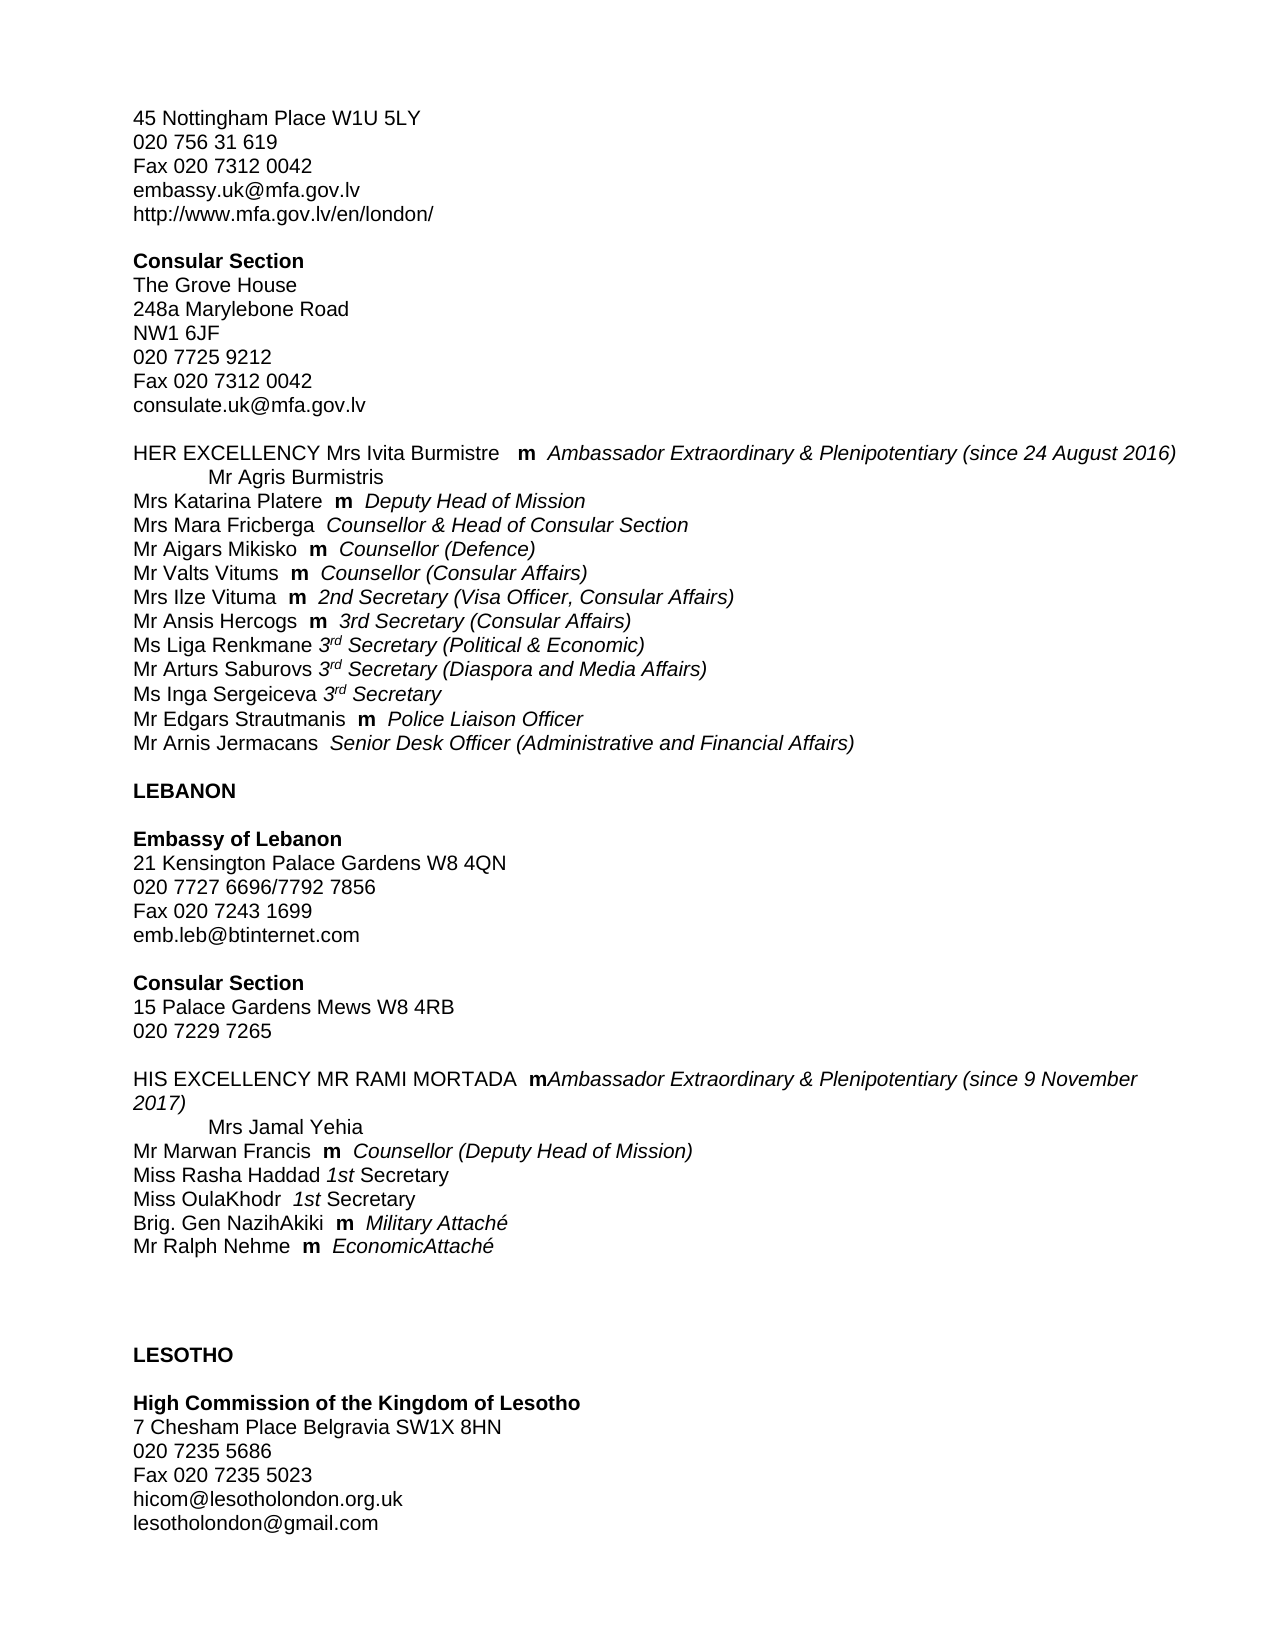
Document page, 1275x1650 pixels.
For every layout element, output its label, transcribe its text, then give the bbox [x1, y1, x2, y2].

text 7 Chesham Place Belgravia SW1X 8HN [133, 1415, 1181, 1439]
text Ms Liga Renkmane 3rd Secretary (Political & Economic) [133, 633, 1181, 657]
text 45 Nottingham Place W1U 5LY [133, 106, 1181, 129]
text The Grove House [133, 273, 1181, 297]
text LEBANON [133, 779, 1181, 803]
text 15 Palace Gardens Mews W8 4RB [133, 995, 1181, 1019]
text lesotholondon@gmail.com [133, 1511, 1181, 1535]
text Fax 020 7312 0042 [133, 369, 1181, 393]
text 020 7235 5686 [133, 1439, 1181, 1463]
text 020 7727 6696/7792 7856 [133, 875, 1181, 899]
text Miss Rasha Haddad 1st Secretary [133, 1162, 1181, 1186]
text Mr Agris Burmistris [133, 465, 1181, 489]
text Mr Ralph Nehme m EconomicAttaché [133, 1234, 1181, 1258]
text 020 756 31 619 [133, 129, 1181, 153]
subtitle Embassy of Lebanon [133, 827, 1181, 851]
text 020 7229 7265 [133, 1019, 1181, 1043]
text High Commission of the Kingdom of Lesotho [133, 1391, 1181, 1415]
text hicom@lesotholondon.org.uk [133, 1487, 1181, 1511]
text Ms Inga Sergeiceva 3rd Secretary [133, 682, 1181, 706]
text Fax 020 7312 0042 [133, 153, 1181, 177]
text NW1 6JF [133, 321, 1181, 345]
text Consular Section [133, 249, 1181, 273]
text Brig. Gen NazihAkiki m Military Attaché [133, 1210, 1181, 1234]
text HIS EXCELLENCY MR RAMI MORTADA mAmbassador Extraordinary & Plenipotentiary (since 9 November 2017) [133, 1067, 1181, 1114]
text Mr Valts Vitums m Counsellor (Consular Affairs) [133, 561, 1181, 585]
text emb.leb@btinternet.com [133, 923, 1181, 947]
text Mr Aigars Mikisko m Counsellor (Defence) [133, 537, 1181, 561]
text http://www.mfa.gov.lv/en/london/ [133, 201, 1181, 225]
text Mr Edgars Strautmanis m Police Liaison Officer [133, 707, 1181, 731]
text 020 7725 9212 [133, 345, 1181, 369]
text 248a Marylebone Road [133, 297, 1181, 321]
subtitle Consular Section [133, 971, 1181, 995]
text HER EXCELLENCY Mrs Ivita Burmistre m Ambassador Extraordinary & Plenipotentiary (since 24 August 2016) [133, 441, 1181, 465]
text embassy.uk@mfa.gov.lv [133, 177, 1181, 201]
text Miss OulaKhodr 1st Secretary [133, 1186, 1181, 1210]
text Mrs Mara Fricberga Counsellor & Head of Consular Section [133, 513, 1181, 537]
text Mr Arnis Jermacans Senior Desk Officer (Administrative and Financial Affairs) [133, 731, 1181, 755]
text Fax 020 7243 1699 [133, 899, 1181, 923]
text Mr Marwan Francis m Counsellor (Deputy Head of Mission) [133, 1138, 1181, 1162]
text Mr Ansis Hercogs m 3rd Secretary (Consular Affairs) [133, 609, 1181, 633]
text 21 Kensington Palace Gardens W8 4QN [133, 851, 1181, 875]
text Fax 020 7235 5023 [133, 1463, 1181, 1487]
text Mrs Ilze Vituma m 2nd Secretary (Visa Officer, Consular Affairs) [133, 585, 1181, 609]
text Mr Arturs Saburovs 3rd Secretary (Diaspora and Media Affairs) [133, 657, 1181, 681]
text consulate.uk@mfa.gov.lv [133, 393, 1181, 417]
text Mrs Katarina Platere m Deputy Head of Mission [133, 489, 1181, 513]
text Mrs Jamal Yehia [133, 1114, 1181, 1138]
text LESOTHO [133, 1343, 1181, 1367]
